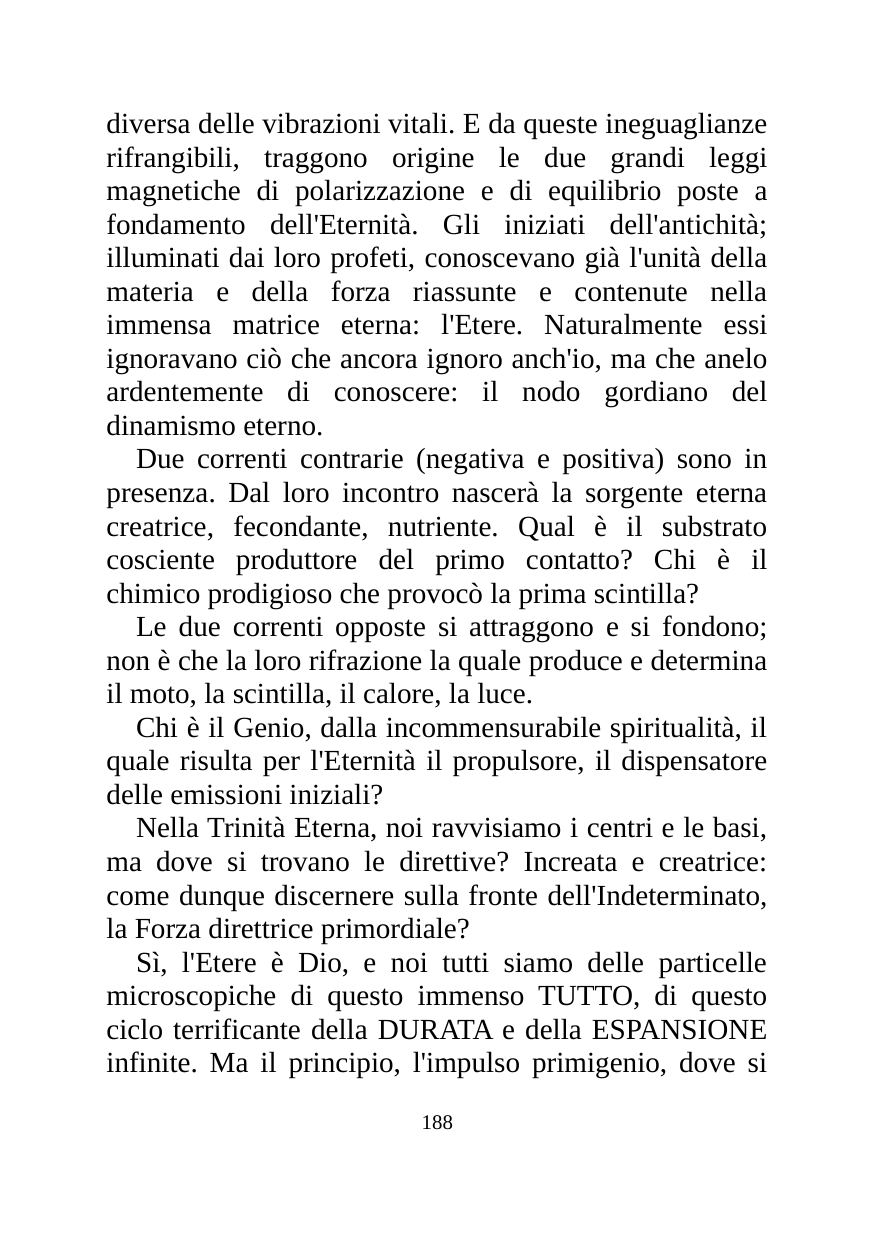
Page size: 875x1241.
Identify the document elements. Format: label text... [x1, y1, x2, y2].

text diversa delle vibrazioni vitali. E da queste ineguaglianze rifrangibili, traggono origine le due grandi leggi magnetiche di polarizzazione e di equilibrio poste a fondamento dell'Eternità. Gli iniziati dell'antichità; illuminati dai loro profeti, conoscevano già l'unità della materia e della forza riassunte e contenute nella immensa matrice eterna: l'Etere. Naturalmente essi ignoravano ciò che ancora ignoro anch'io, ma che anelo ardentemente di conoscere: il nodo gordiano del dinamismo eterno. [106, 106, 768, 442]
text Chi è il Genio, dalla incommensurabile spiritualità, il quale risulta per l'Eternità il propulsore, il dispensatore delle emissioni iniziali? [106, 710, 768, 811]
text Sì, l'Etere è Dio, e noi tutti siamo delle particelle microscopiche di questo immenso TUTTO, di questo ciclo terrificante della DURATA e della ESPANSIONE infinite. Ma il principio, l'impulso primigenio, dove si [106, 945, 768, 1079]
text Nella Trinità Eterna, noi ravvisiamo i centri e le basi, ma dove si trovano le direttive? Increata e creatrice: come dunque discernere sulla fronte dell'Indeterminato, la Forza direttrice primordiale? [106, 811, 768, 945]
text Due correnti contrarie (negativa e positiva) sono in presenza. Dal loro incontro nascerà la sorgente eterna creatrice, fecondante, nutriente. Qual è il substrato cosciente produttore del primo contatto? Chi è il chimico prodigioso che provocò la prima scintilla? [106, 442, 768, 609]
text Le due correnti opposte si attraggono e si fondono; non è che la loro rifrazione la quale produce e determina il moto, la scintilla, il calore, la luce. [106, 609, 768, 710]
